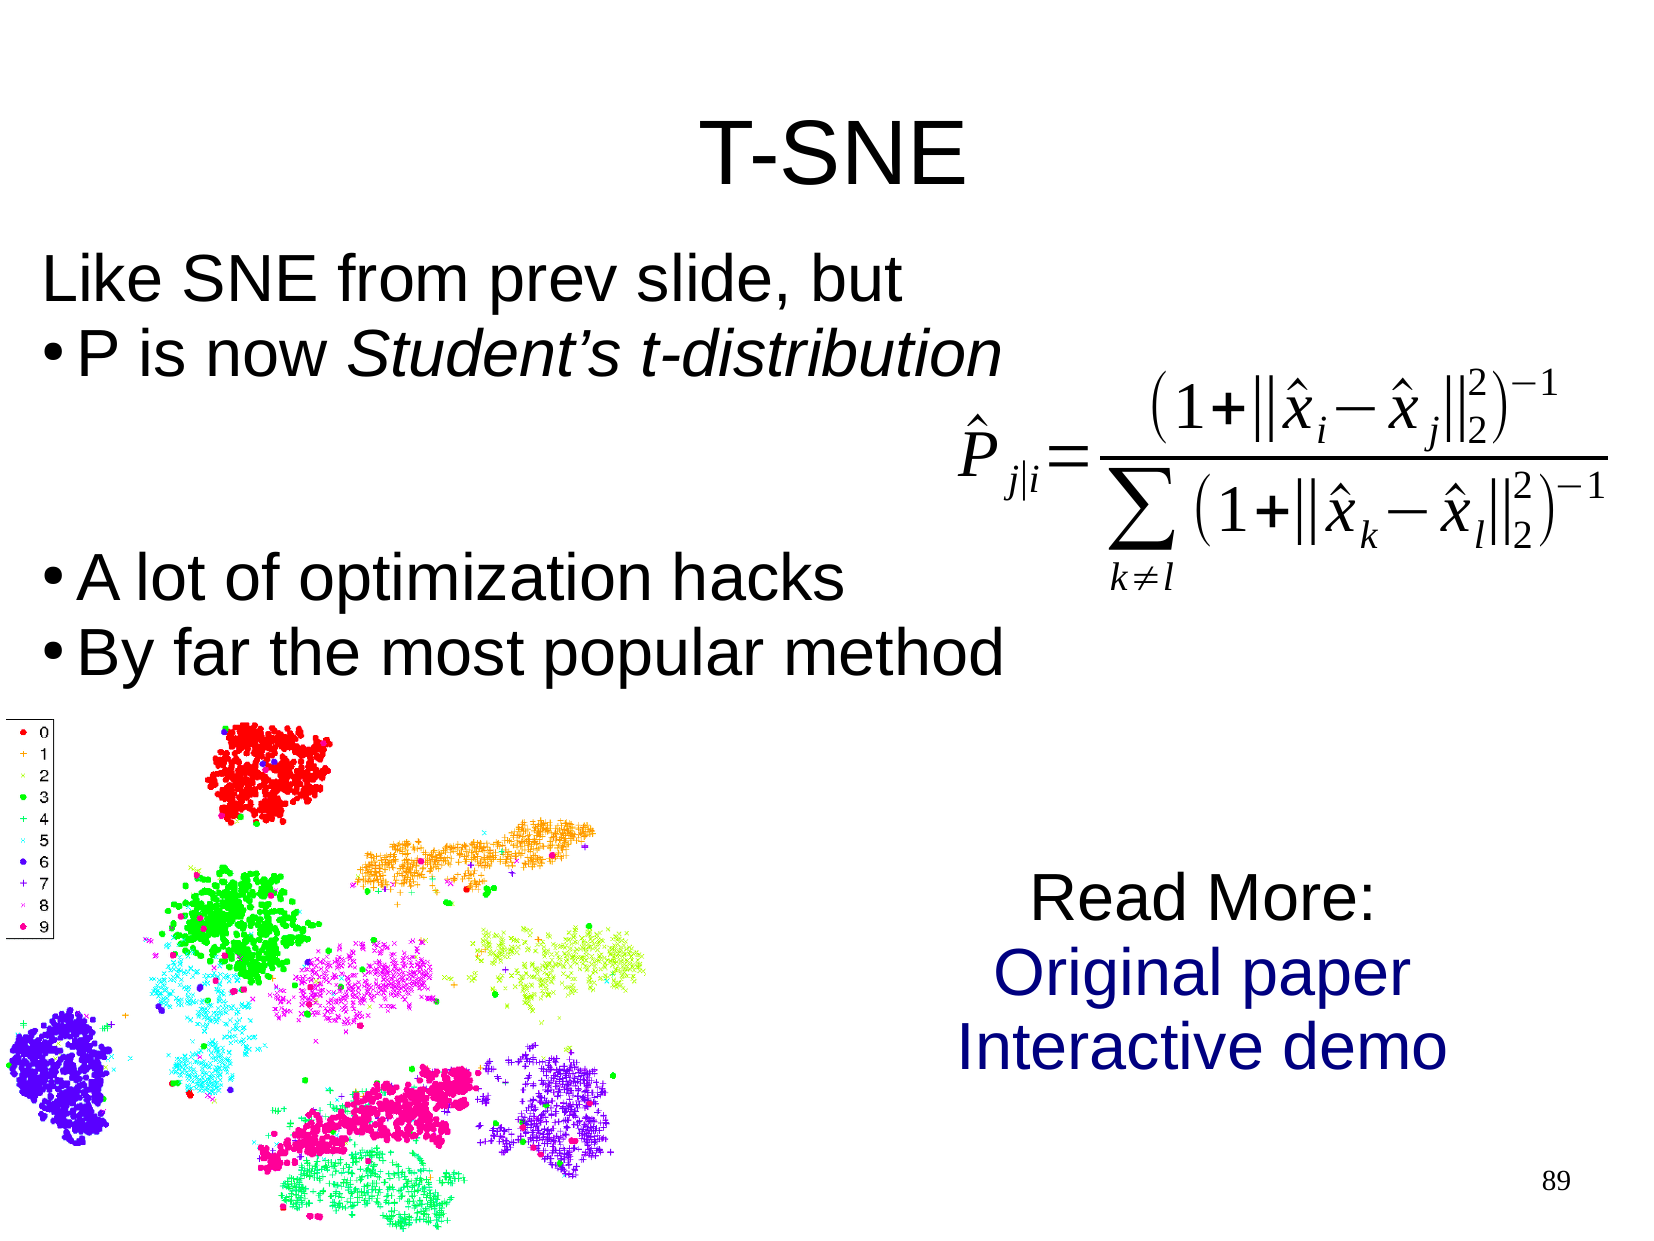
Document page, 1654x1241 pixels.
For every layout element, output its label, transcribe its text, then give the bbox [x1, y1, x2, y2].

chart [948, 359, 1618, 600]
picture [6, 719, 646, 1241]
text_box Read More: Original paper Interactive demo [921, 833, 1486, 1185]
subtitle Like SNE from prev slide, but P is now Student’s t-distribution A lot of optimization hacks By far the most popular method [41, 241, 1594, 690]
title T-SNE [64, 49, 1603, 257]
